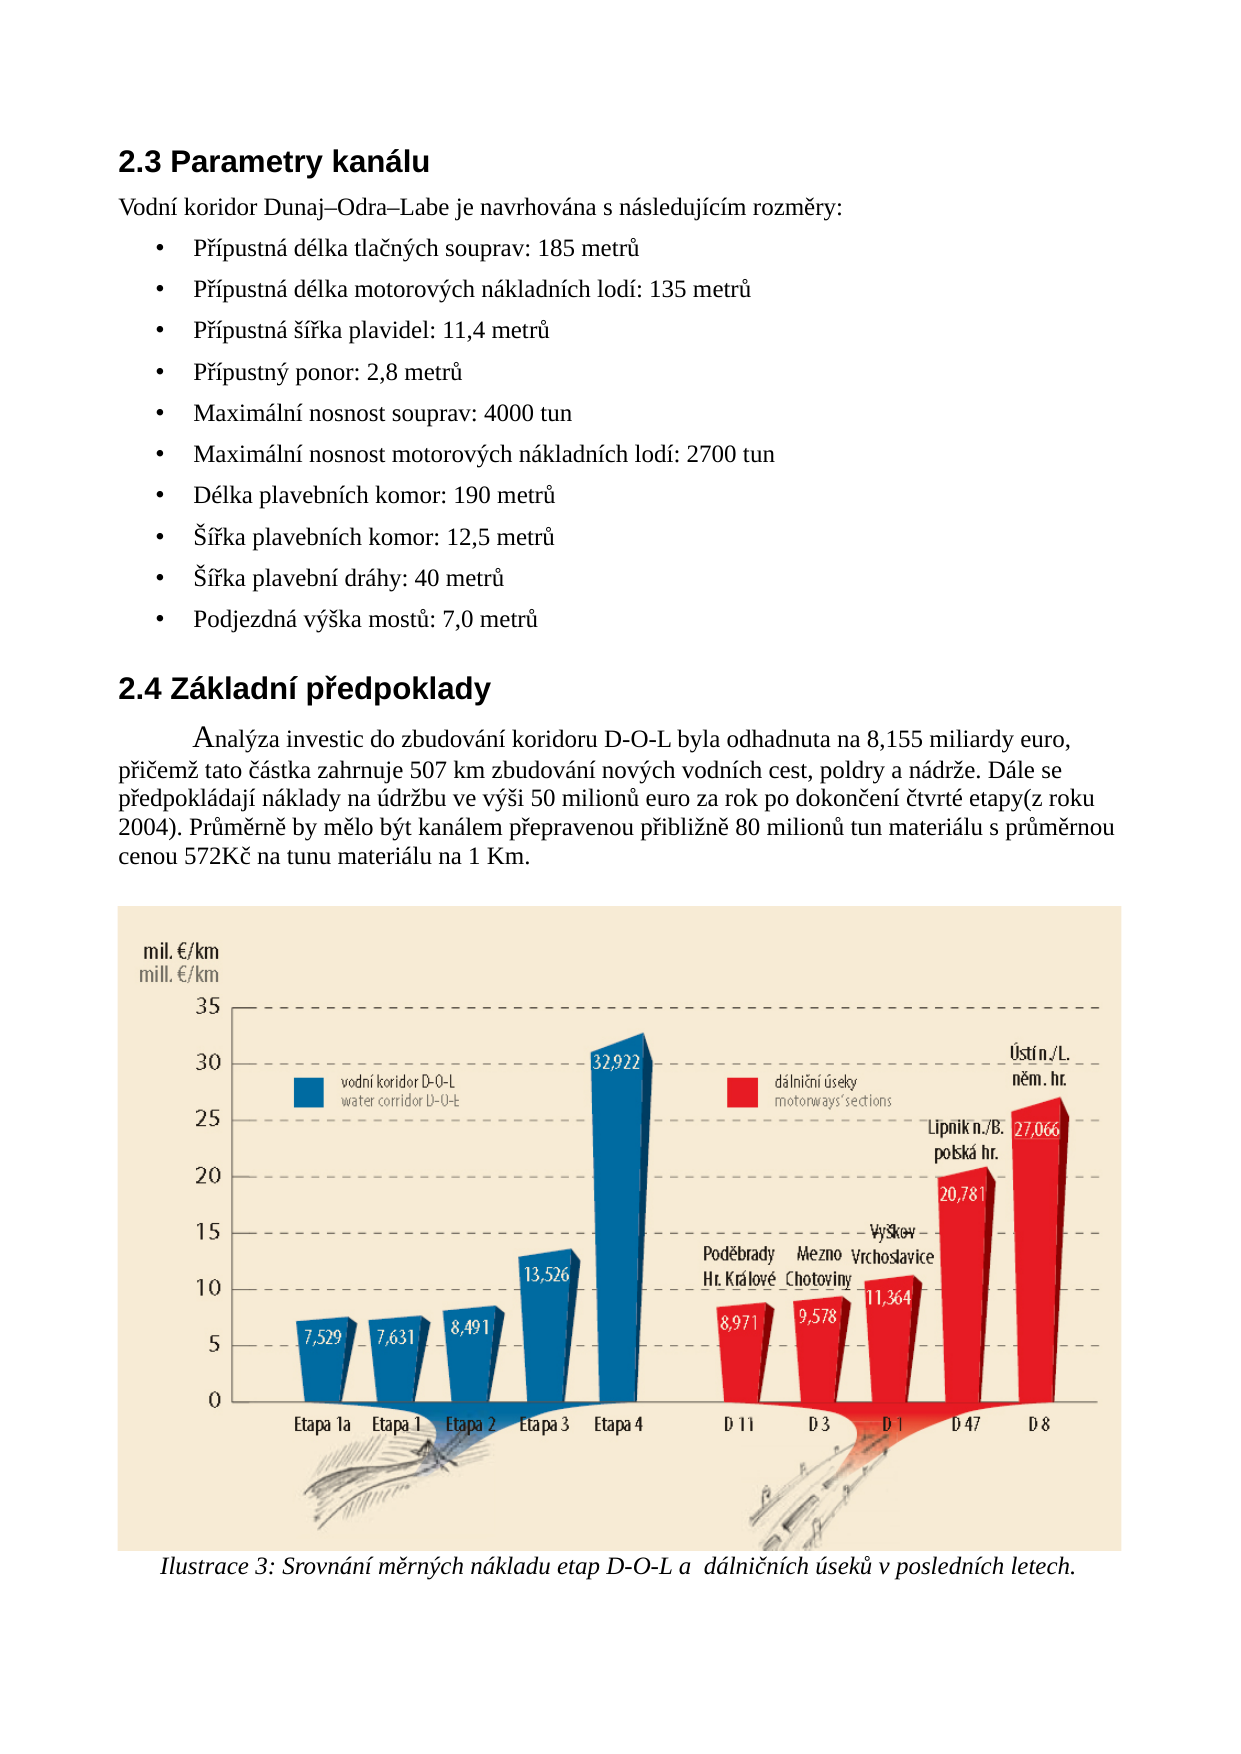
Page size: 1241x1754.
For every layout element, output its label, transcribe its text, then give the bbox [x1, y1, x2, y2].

list Přípustná délka tlačných souprav: 185 metrů [156, 233, 1122, 262]
subtitle 2.3 Parametry kanálu [118, 143, 1122, 179]
list Šířka plavebních komor: 12,5 metrů [156, 522, 1122, 550]
text Ilustrace 3: Srovnání měrných nákladu etap D-O-L a dálničních úseků v posledních letech. [117, 1551, 1121, 1579]
list Přípustná šířka plavidel: 11,4 metrů [156, 315, 1122, 344]
text Vodní koridor Dunaj–Odra–Labe je navrhována s následujícím rozměry: [118, 192, 1122, 220]
list Šířka plavební dráhy: 40 metrů [156, 563, 1122, 592]
list Maximální nosnost souprav: 4000 tun [156, 398, 1122, 427]
list Podjezdná výška mostů: 7,0 metrů [156, 604, 1122, 633]
subtitle 2.4 Základní předpoklady [118, 670, 1122, 706]
picture [117, 906, 1122, 1551]
text Analýza investic do zbudování koridoru D-O-L byla odhadnuta na 8,155 miliardy euro, přičemž tato částka zahrnuje 507 km zbudování nových vodních cest, poldry a nádrže. Dále se předpokládají náklady na údržbu ve výši 50 milionů euro za rok po dokončení čtvrté etapy(z roku 2004). Průměrně by mělo být kanálem přepravenou přibližně 80 milionů tun materiálu s průměrnou cenou 572Kč na tunu materiálu na 1 Km. [118, 719, 1122, 870]
list Přípustná délka motorových nákladních lodí: 135 metrů [156, 274, 1122, 303]
list Přípustný ponor: 2,8 metrů [156, 357, 1122, 385]
list Délka plavebních komor: 190 metrů [156, 480, 1122, 509]
list Maximální nosnost motorových nákladních lodí: 2700 tun [156, 439, 1122, 468]
